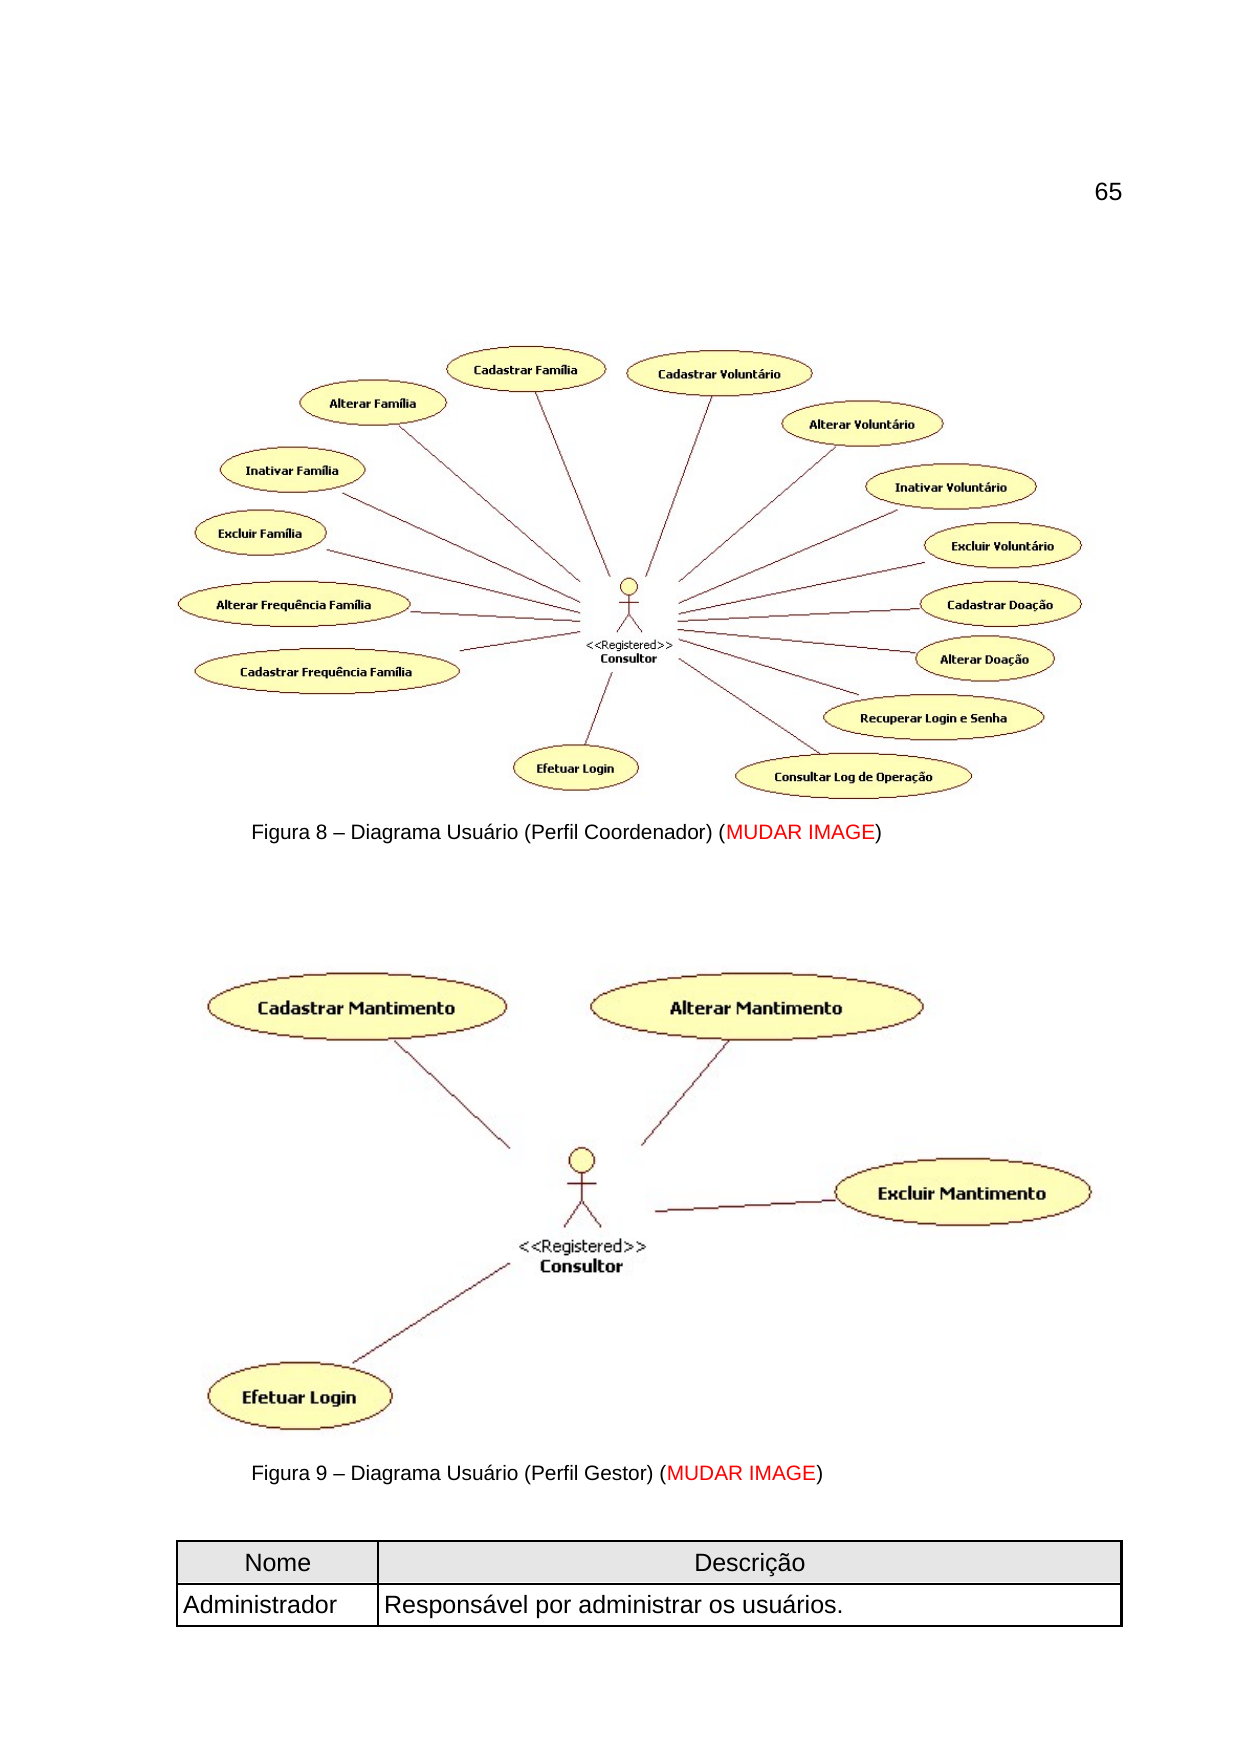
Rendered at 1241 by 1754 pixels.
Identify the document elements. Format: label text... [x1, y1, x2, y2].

table_header Nome [178, 1542, 377, 1582]
text Figura 9 – Diagrama Usuário (Perfil Gestor) (MUDAR IMAGE) [177, 1461, 1122, 1484]
table_cell Responsável por administrar os usuários. [379, 1585, 1120, 1625]
text Figura 8 – Diagrama Usuário (Perfil Coordenador) (MUDAR IMAGE) [177, 817, 1122, 844]
table_header Descrição [379, 1542, 1120, 1582]
table_cell Administrador [178, 1585, 377, 1625]
picture [177, 942, 1123, 1461]
picture [157, 326, 1103, 820]
